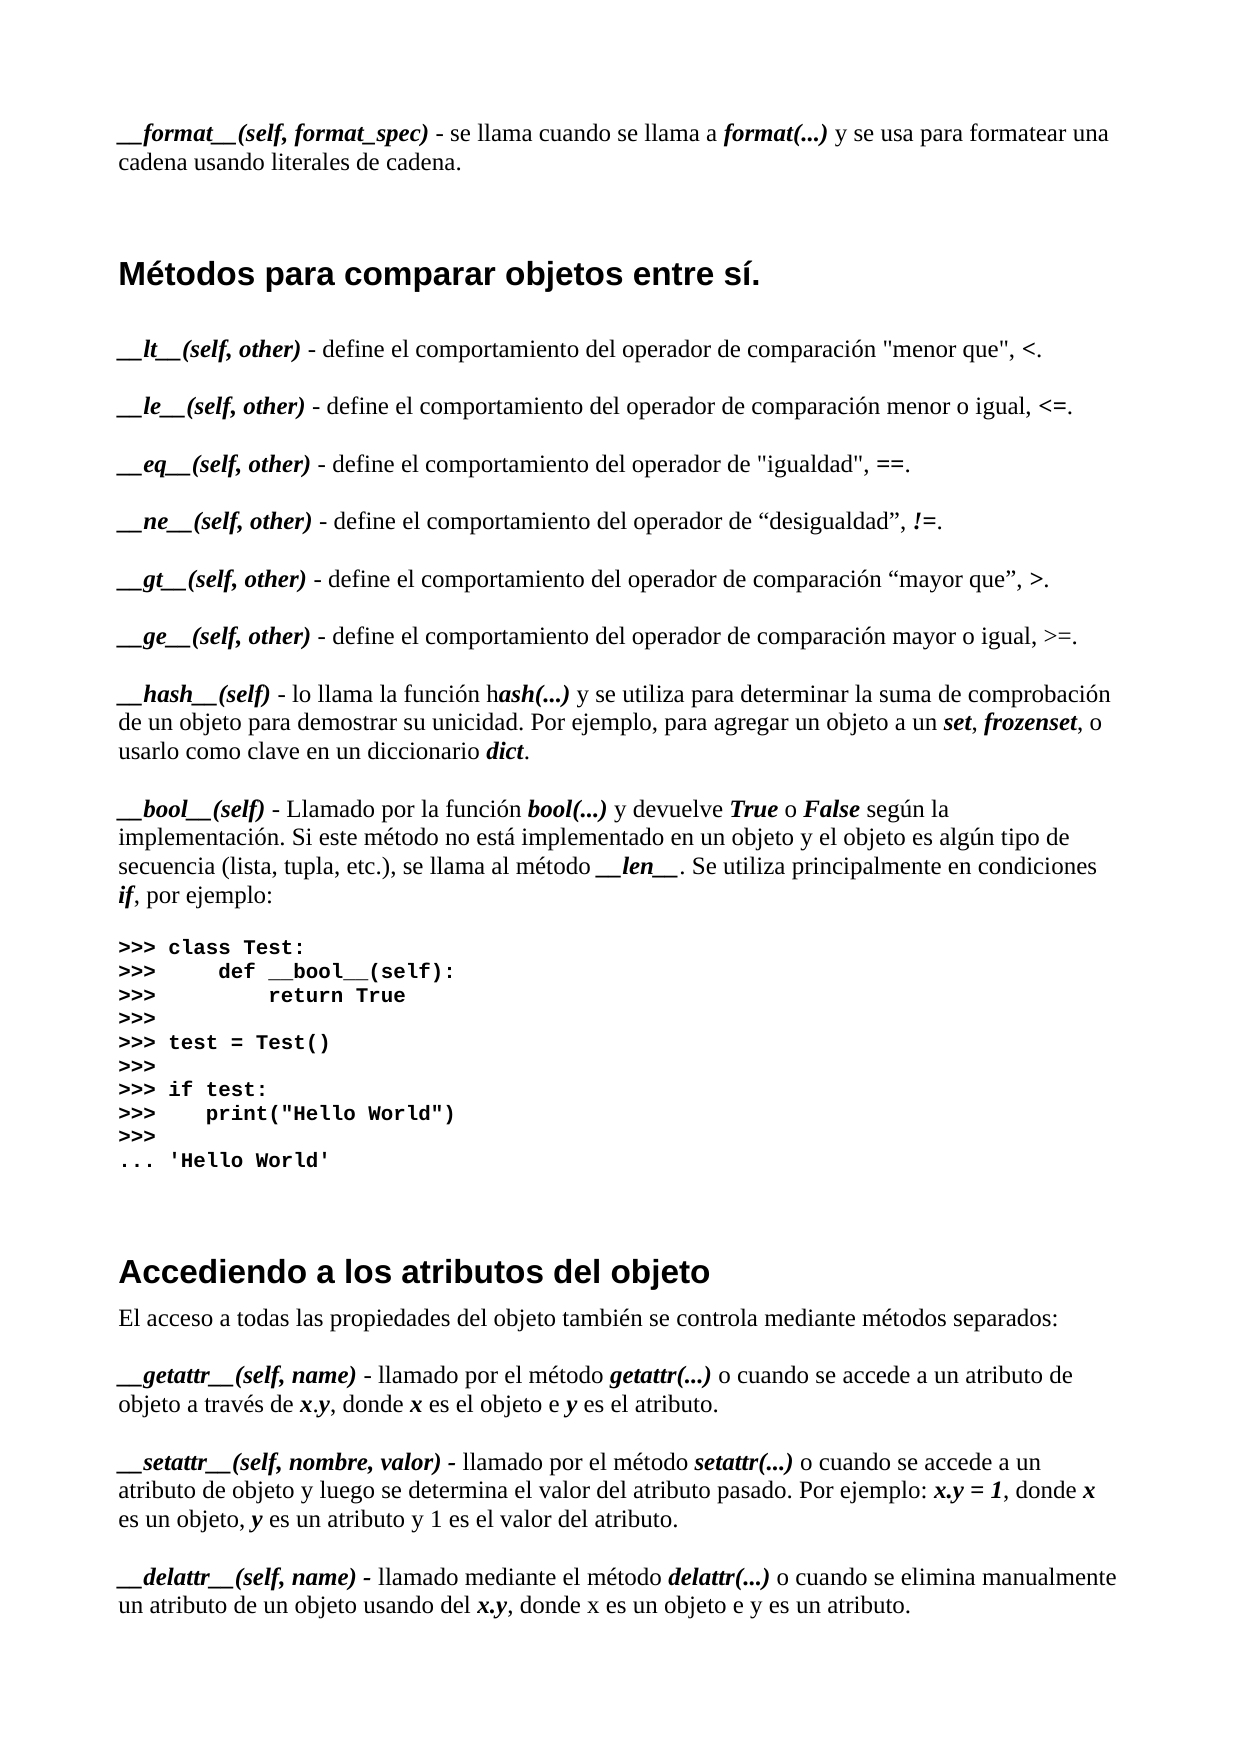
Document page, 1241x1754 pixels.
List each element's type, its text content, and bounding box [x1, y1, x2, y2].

text __le__(self, other) - define el comportamiento del operador de comparación menor o igual, <=. [118, 391, 1122, 420]
subtitle Métodos para comparar objetos entre sí. [118, 254, 1122, 292]
text >>> class Test: [118, 937, 1122, 961]
text >>> [118, 1056, 1122, 1079]
subtitle Accediendo a los atributos del objeto [118, 1252, 1122, 1291]
text >>> def __bool__(self): [118, 961, 1122, 985]
text __ne__(self, other) - define el comportamiento del operador de “desigualdad”, !=. [118, 506, 1122, 535]
text __bool__(self) - Llamado por la función bool(...) y devuelve True o False según la implementación. Si este método no está implementado en un objeto y el objeto es algún tipo de secuencia (lista, tupla, etc.), se llama al método __len__. Se utiliza principalmente en condiciones if, por ejemplo: [118, 794, 1122, 909]
text __setattr__(self, nombre, valor) - llamado por el método setattr(...) o cuando se accede a un atributo de objeto y luego se determina el valor del atributo pasado. Por ejemplo: x.y = 1, donde x es un objeto, y es un atributo y 1 es el valor del atributo. [118, 1447, 1122, 1533]
text El acceso a todas las propiedades del objeto también se controla mediante métodos separados: [118, 1303, 1122, 1332]
text __lt__(self, other) - define el comportamiento del operador de comparación "menor que", <. [118, 334, 1122, 362]
text __format__(self, format_spec) - se llama cuando se llama a format(...) y se usa para formatear una cadena usando literales de cadena. [118, 118, 1122, 176]
text ... 'Hello World' [118, 1150, 1122, 1174]
text >>> print("Hello World") [118, 1103, 1122, 1127]
text >>> return True [118, 985, 1122, 1008]
text __ge__(self, other) - define el comportamiento del operador de comparación mayor o igual, >=. [118, 621, 1122, 650]
text __delattr__(self, name) - llamado mediante el método delattr(...) o cuando se elimina manualmente un atributo de un objeto usando del x.y, donde x es un objeto e y es un atributo. [118, 1562, 1122, 1619]
text >>> if test: [118, 1079, 1122, 1103]
text >>> [118, 1127, 1122, 1150]
text __getattr__(self, name) - llamado por el método getattr(...) o cuando se accede a un atributo de objeto a través de x.y, donde x es el objeto e y es el atributo. [118, 1361, 1122, 1418]
text __eq__(self, other) - define el comportamiento del operador de "igualdad", ==. [118, 449, 1122, 477]
text __gt__(self, other) - define el comportamiento del operador de comparación “mayor que”, >. [118, 564, 1122, 592]
text >>> test = Test() [118, 1032, 1122, 1056]
text >>> [118, 1008, 1122, 1032]
text __hash__(self) - lo llama la función hash(...) y se utiliza para determinar la suma de comprobación de un objeto para demostrar su unicidad. Por ejemplo, para agregar un objeto a un set, frozenset, o usarlo como clave en un diccionario dict. [118, 679, 1122, 765]
